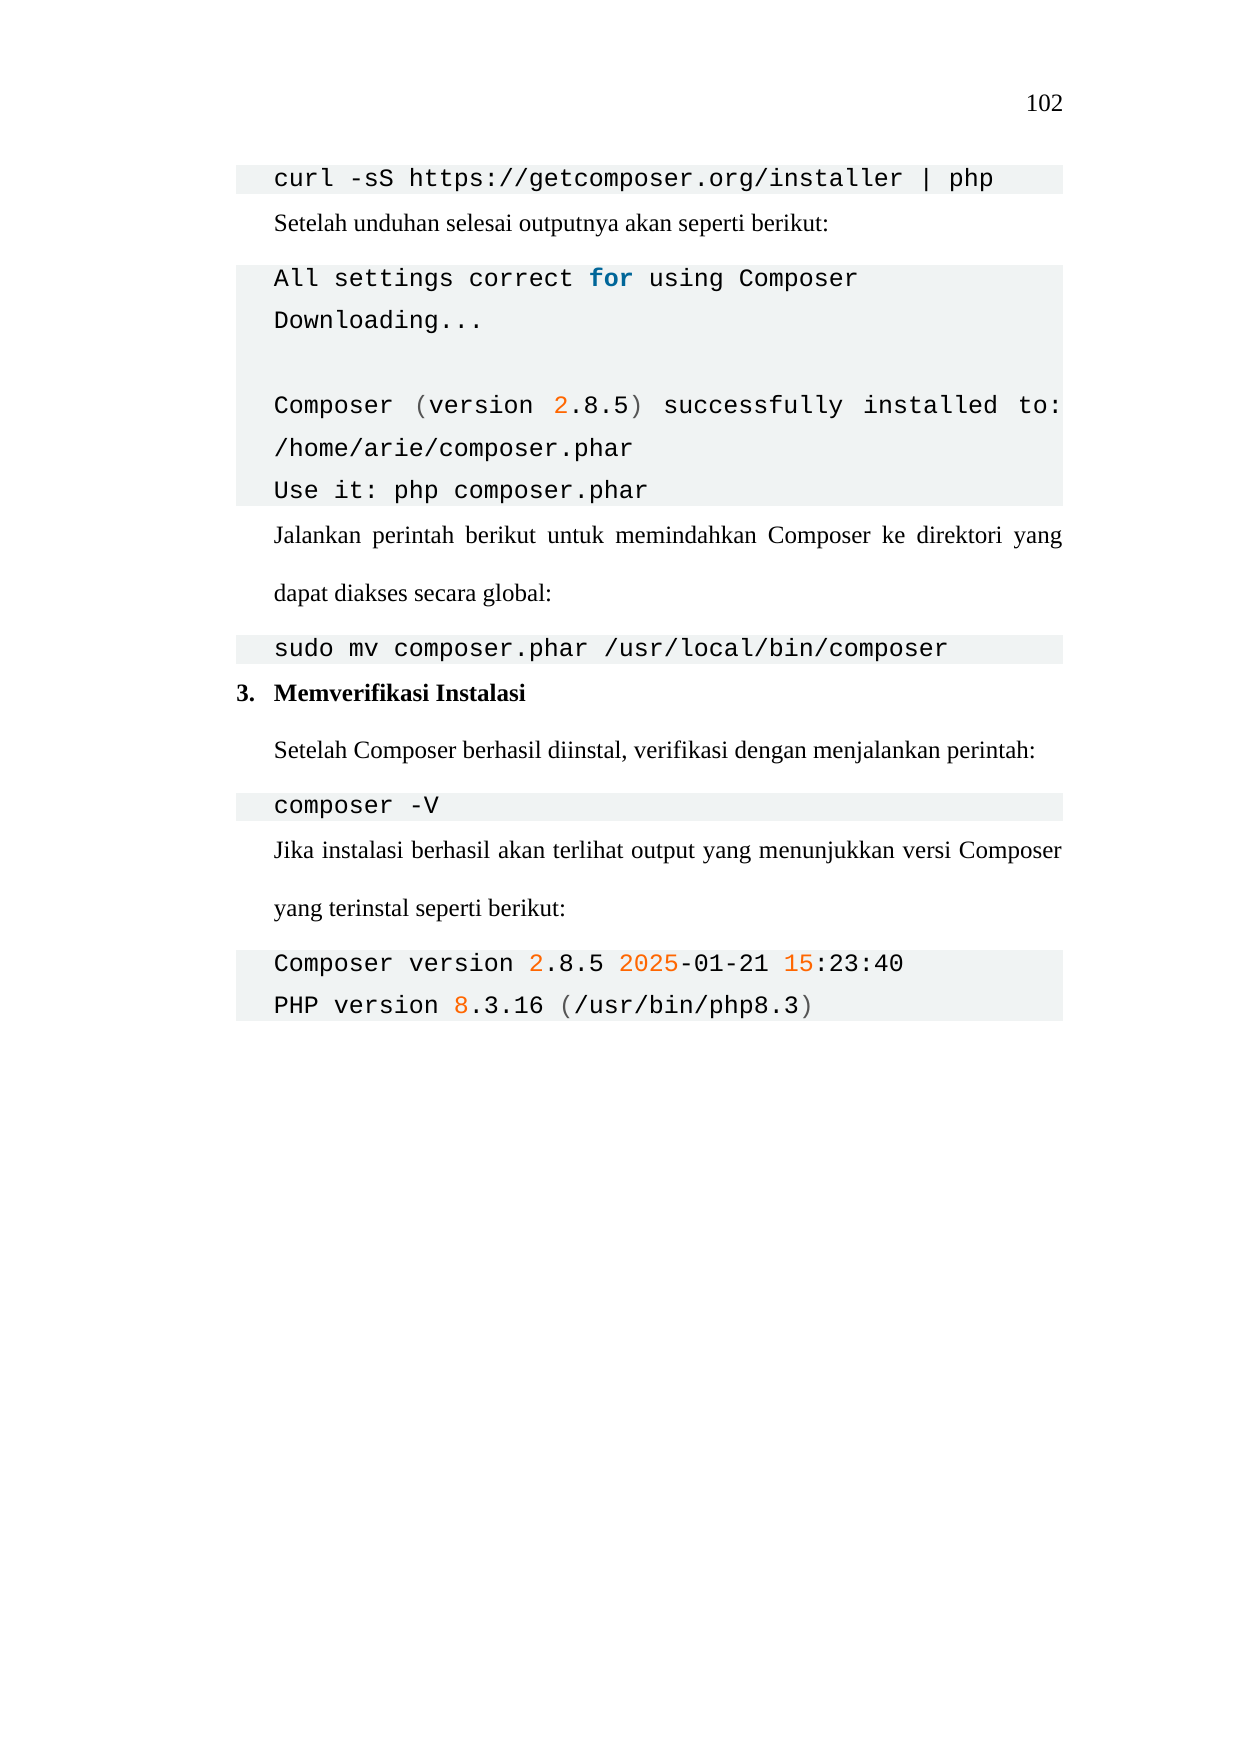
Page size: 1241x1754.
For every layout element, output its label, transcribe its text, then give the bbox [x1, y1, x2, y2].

list PHP version 8.3.16 (/usr/bin/php8.3) [236, 993, 1063, 1021]
list curl -sS https://getcomposer.org/installer | php [236, 165, 1063, 194]
list Setelah unduhan selesai outputnya akan seperti berikut: [236, 208, 1063, 237]
list Memverifikasi Instalasi [236, 678, 1063, 707]
list Downloading... [236, 308, 1063, 336]
list All settings correct for using Composer [236, 265, 1063, 294]
list composer -V [236, 793, 1063, 821]
list Composer (version 2.8.5) successfully installed to: /home/arie/composer.phar [236, 393, 1063, 464]
list Composer version 2.8.5 2025-01-21 15:23:40 [236, 950, 1063, 979]
list Use it: php composer.phar [236, 478, 1063, 506]
list Setelah Composer berhasil diinstal, verifikasi dengan menjalankan perintah: [236, 735, 1063, 764]
list Jika instalasi berhasil akan terlihat output yang menunjukkan versi Composer yang terinstal seperti berikut: [236, 835, 1063, 922]
list sudo mv composer.phar /usr/local/bin/composer [236, 635, 1063, 664]
list Jalankan perintah berikut untuk memindahkan Composer ke direktori yang dapat diakses secara global: [236, 520, 1063, 607]
